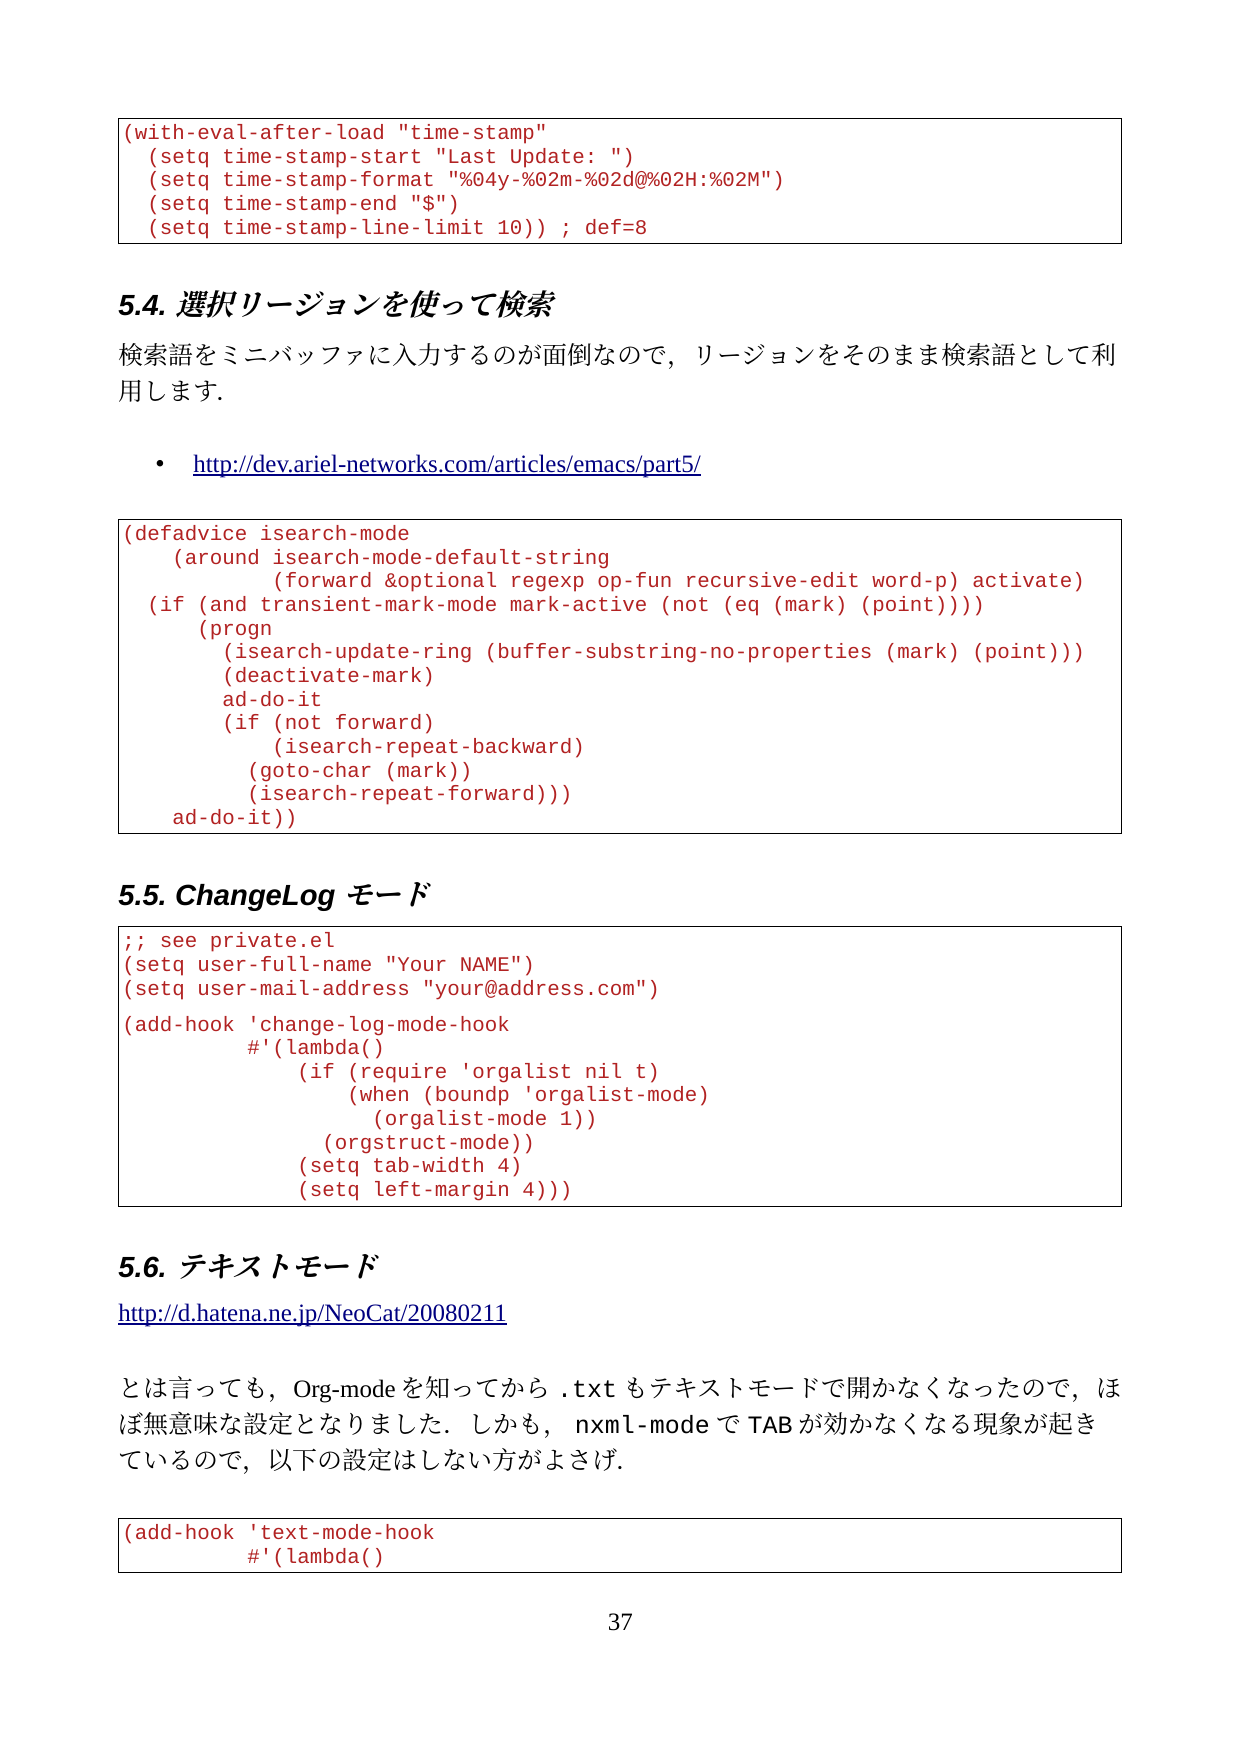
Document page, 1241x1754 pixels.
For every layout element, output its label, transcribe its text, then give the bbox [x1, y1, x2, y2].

text (setq time-stamp-start "Last Update: ") [119, 142, 1121, 165]
text (with-eval-after-load "time-stamp" [119, 119, 1121, 142]
text (orgalist-mode 1)) [119, 1104, 1121, 1128]
text (setq tab-width 4) [119, 1151, 1121, 1175]
text (forward &optional regexp op-fun recursive-edit word-p) activate) [119, 566, 1121, 590]
text (isearch-update-ring (buffer-substring-no-properties (mark) (point))) [119, 637, 1121, 661]
text ad-do-it)) [119, 803, 1121, 833]
text (when (boundp 'orgalist-mode) [119, 1081, 1121, 1104]
text (orgstruct-mode)) [119, 1128, 1121, 1151]
text (setq time-stamp-format "%04y-%02m-%02d@%02H:%02M") [119, 165, 1121, 189]
text (if (not forward) [119, 708, 1121, 732]
subtitle ChangeLog モード [118, 872, 1122, 914]
text (if (and transient-mark-mode mark-active (not (eq (mark) (point)))) [119, 590, 1121, 614]
text (isearch-repeat-forward))) [119, 779, 1121, 803]
list http://dev.ariel-networks.com/articles/emacs/part5/ [156, 449, 1122, 507]
text (goto-char (mark)) [119, 756, 1121, 779]
text ad-do-it [119, 685, 1121, 708]
text http://d.hatena.ne.jp/NeoCat/20080211 [118, 1298, 1122, 1356]
subtitle テキストモード [118, 1244, 1122, 1286]
text (setq time-stamp-end "$") [119, 189, 1121, 213]
text (around isearch-mode-default-string [119, 543, 1121, 566]
text #'(lambda() [119, 1033, 1121, 1057]
text (progn [119, 614, 1121, 637]
text とは言っても，Org-modeを知ってから .txt もテキストモードで開かなくなったので，ほぼ無意味な設定となりました．しかも， nxml-mode で TAB が効かなくなる現象が起きているので，以下の設定はしない方がよさげ． [118, 1368, 1122, 1506]
text (add-hook 'change-log-mode-hook [119, 1009, 1121, 1033]
text (setq time-stamp-line-limit 10)) ; def=8 [119, 213, 1121, 243]
text (deactivate-mark) [119, 661, 1121, 685]
text (add-hook 'text-mode-hook [119, 1519, 1121, 1542]
text #'(lambda() [119, 1542, 1121, 1572]
text (setq left-margin 4))) [119, 1175, 1121, 1206]
text ;; see private.el [119, 927, 1121, 950]
text (setq user-mail-address "your@address.com") [119, 973, 1121, 1001]
subtitle 選択リージョンを使って検索 [118, 282, 1122, 323]
text (defadvice isearch-mode [119, 520, 1121, 543]
text 検索語をミニバッファに入力するのが面倒なので，リージョンをそのまま検索語として利用します． [118, 336, 1122, 437]
text (isearch-repeat-backward) [119, 732, 1121, 756]
text (if (require 'orgalist nil t) [119, 1057, 1121, 1081]
text (setq user-full-name "Your NAME") [119, 950, 1121, 973]
